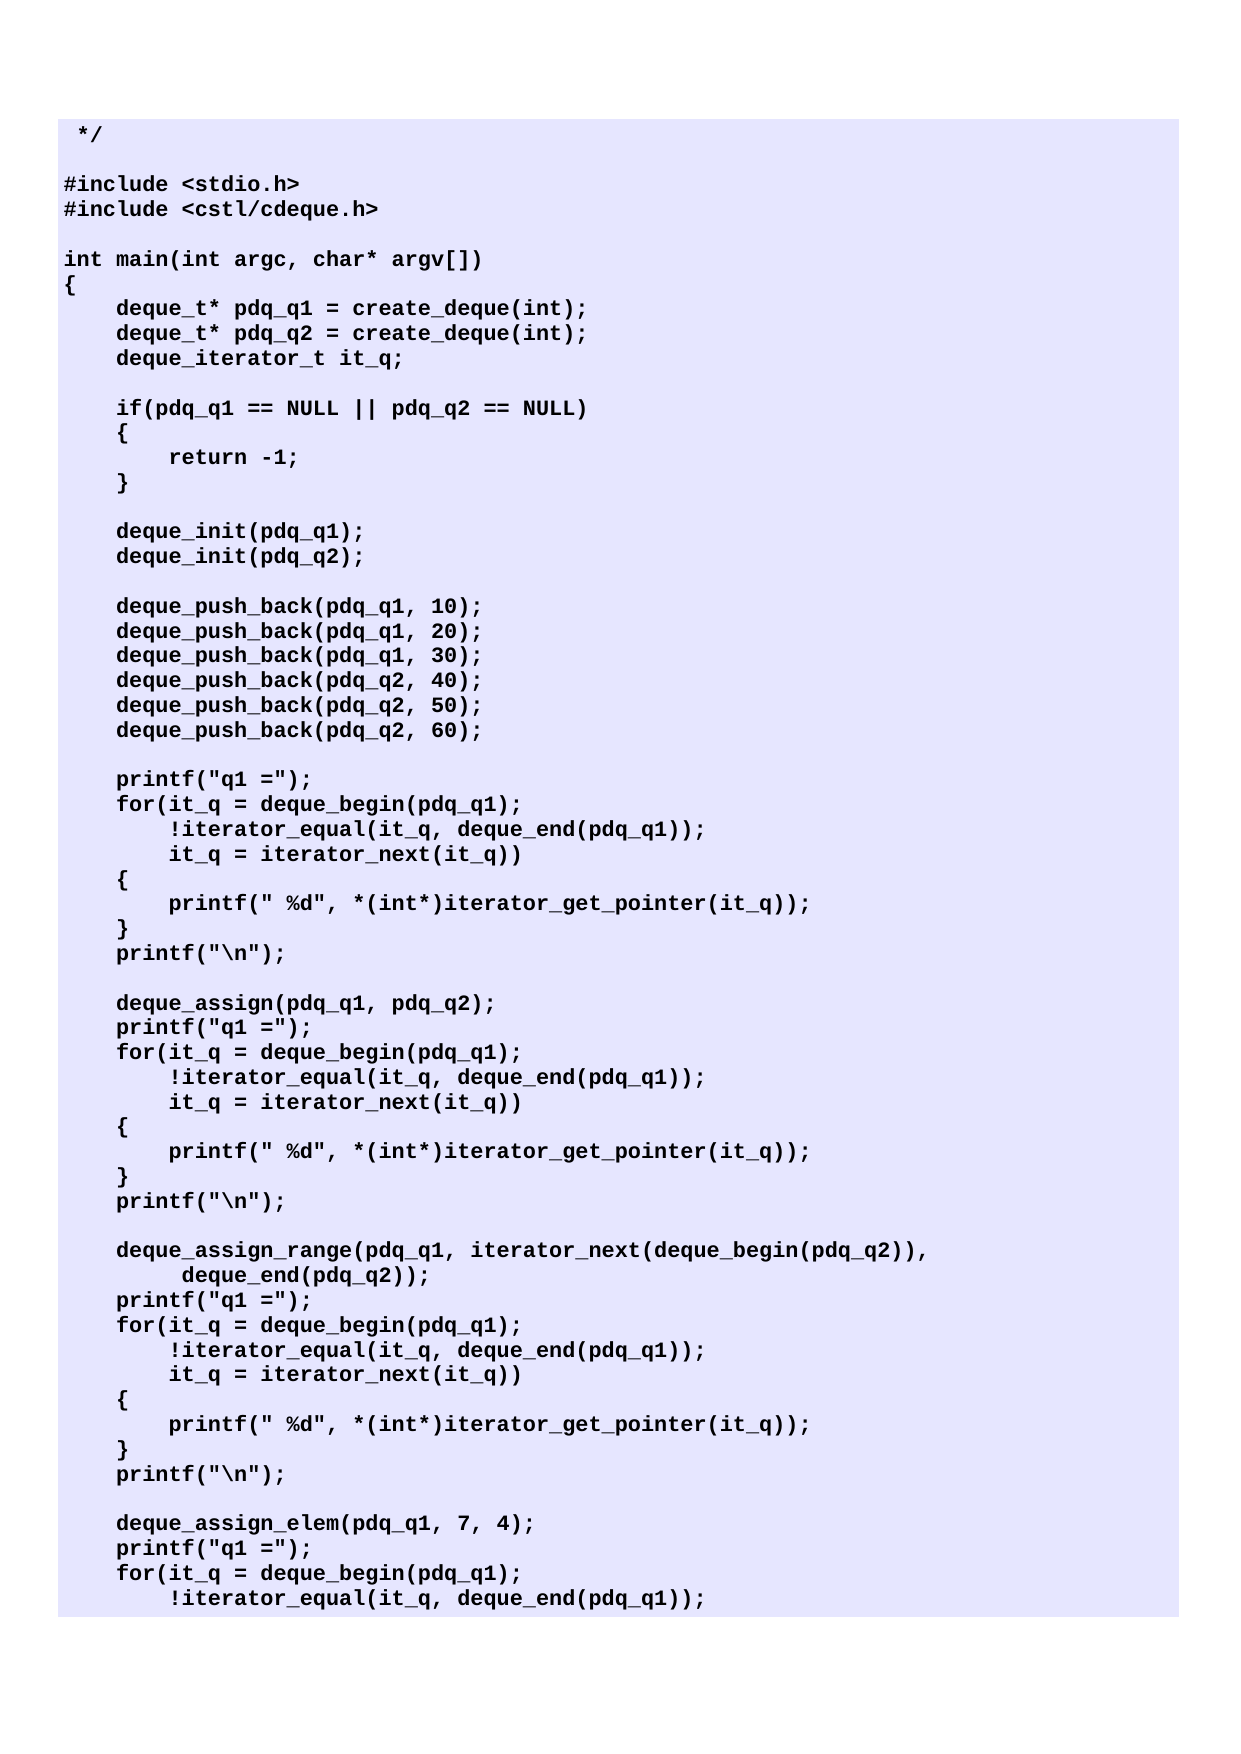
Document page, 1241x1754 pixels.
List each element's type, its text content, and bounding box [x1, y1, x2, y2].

table_header */ #include <stdio.h> #include <cstl/cdeque.h> int main(int argc, char* argv[]) { deque_t* pdq_q1 = create_deque(int); deque_t* pdq_q2 = create_deque(int); deque_iterator_t it_q; if(pdq_q1 == NULL || pdq_q2 == NULL) { return -1; } deque_init(pdq_q1); deque_init(pdq_q2); deque_push_back(pdq_q1, 10); deque_push_back(pdq_q1, 20); deque_push_back(pdq_q1, 30); deque_push_back(pdq_q2, 40); deque_push_back(pdq_q2, 50); deque_push_back(pdq_q2, 60); printf("q1 ="); for(it_q = deque_begin(pdq_q1); !iterator_equal(it_q, deque_end(pdq_q1)); it_q = iterator_next(it_q)) { printf(" %d", *(int*)iterator_get_pointer(it_q)); } printf("\n"); deque_assign(pdq_q1, pdq_q2); printf("q1 ="); for(it_q = deque_begin(pdq_q1); !iterator_equal(it_q, deque_end(pdq_q1)); it_q = iterator_next(it_q)) { printf(" %d", *(int*)iterator_get_pointer(it_q)); } printf("\n"); deque_assign_range(pdq_q1, iterator_next(deque_begin(pdq_q2)), deque_end(pdq_q2)); printf("q1 ="); for(it_q = deque_begin(pdq_q1); !iterator_equal(it_q, deque_end(pdq_q1)); it_q = iterator_next(it_q)) { printf(" %d", *(int*)iterator_get_pointer(it_q)); } printf("\n"); deque_assign_elem(pdq_q1, 7, 4); printf("q1 ="); for(it_q = deque_begin(pdq_q1); !iterator_equal(it_q, deque_end(pdq_q1)); [58, 119, 1179, 1617]
